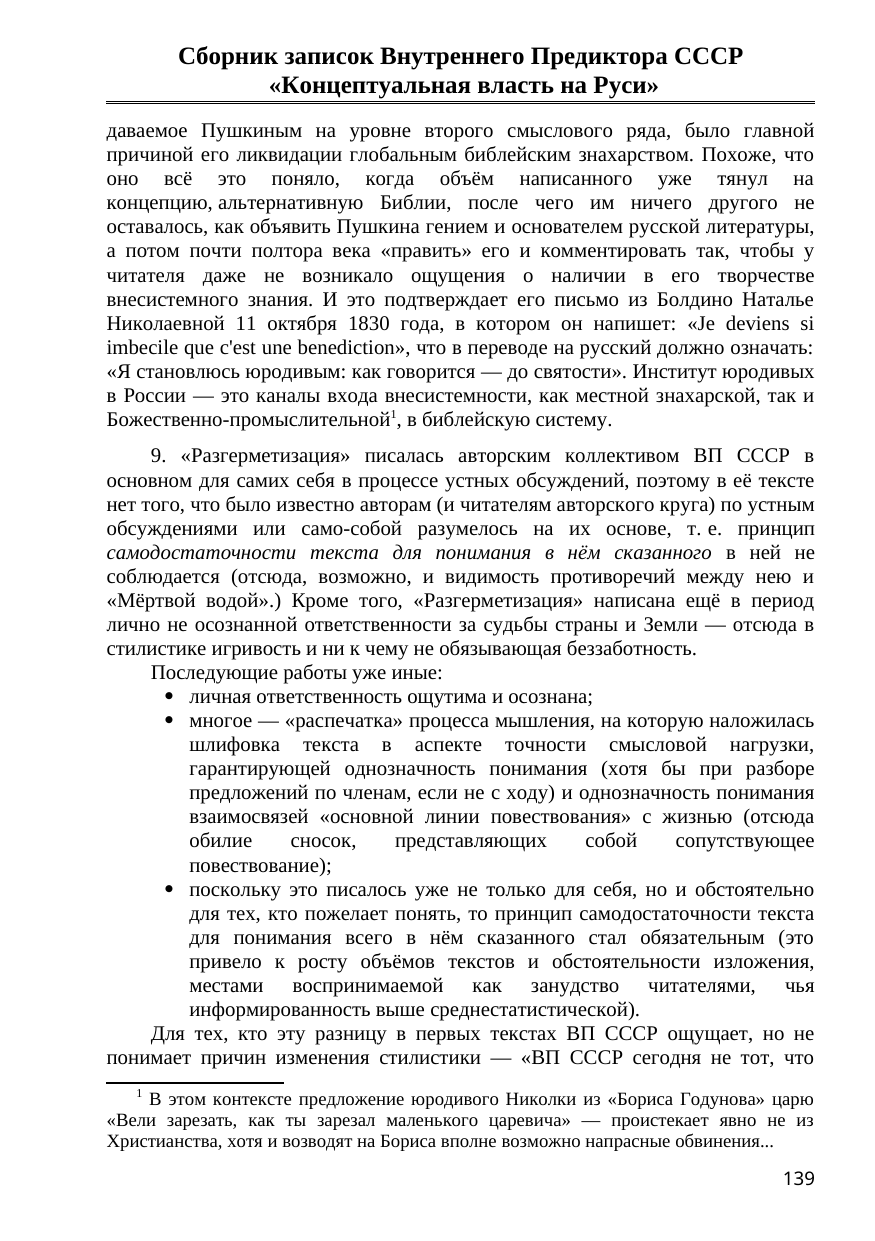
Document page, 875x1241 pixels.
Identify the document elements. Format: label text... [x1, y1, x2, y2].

text В этом контексте предложение юродивого Николки из «Бориса Годунова» царю «Вели зарезать, как ты зарезал маленького царевича» — проистекает явно не из Христианства, хотя и возводят на Бориса вполне возможно напрасные обвинения... [106, 1089, 815, 1152]
list многое ― «распечатка» процесса мышления, на которую наложилась шлифовка текста в аспекте точности смысловой нагрузки, гарантирующей однозначность понимания (хотя бы при разборе предложений по членам, если не с ходу) и однозначность понимания взаимосвязей «основной линии повествования» с жизнью (отсюда обилие сносок, представляющих собой сопутствующее повествование); [165, 708, 815, 877]
text 9. «Разгерметизация» писалась авторским коллективом ВП СССР в основном для самих себя в процессе устных обсуждений, поэтому в её тексте нет того, что было известно авторам (и читателям авторского круга) по устным обсуждениями или само-собой разумелось на их основе, т. е. принцип самодостаточности текста для понимания в нём сказанного в ней не соблюдается (отсюда, возможно, и видимость противоречий между нею и «Мёртвой водой».) Кроме того, «Разгерметизация» написана ещё в период лично не осознанной ответственности за судьбы страны и Земли ― отсюда в стилистике игривость и ни к чему не обязывающая беззаботность. [106, 443, 815, 660]
list личная ответственность ощутима и осознана; [165, 684, 815, 708]
text даваемое Пушкиным на уровне второго смыслового ряда, было главной причиной его ликвидации глобальным библейским знахарством. Похоже, что оно всё это поняло, когда объём написанного уже тянул на концепцию, альтернативную Библии, после чего им ничего другого не оставалось, как объявить Пушкина гением и основателем русской литературы, а потом почти полтора века «править» его и комментировать так, чтобы у читателя даже не возникало ощущения о наличии в его творчестве внесистемного знания. И это подтверждает его письмо из Болдино Наталье Николаевной 11 октября 1830 года, в котором он напишет: «Je deviens si imbecile que c'est une benediction», что в переводе на русский должно означать: «Я становлюсь юродивым: как говорится — до святости». Институт юродивых в России ― это каналы входа внесистемности, как местной знахарской, так и Божественно-промыслительной, в библейскую систему. [106, 118, 815, 431]
list поскольку это писалось уже не только для себя, но и обстоятельно для тех, кто пожелает понять, то принцип самодостаточности текста для понимания всего в нём сказанного стал обязательным (это привело к росту объёмов текстов и обстоятельности изложения, местами воспринимаемой как занудство читателями, чья информированность выше среднестатистической). [165, 877, 815, 1021]
text Для тех, кто эту разницу в первых текстах ВП СССР ощущает, но не понимает причин изменения стилистики — «ВП СССР сегодня не тот, что [106, 1021, 815, 1069]
text Последующие работы уже иные: [106, 660, 815, 684]
